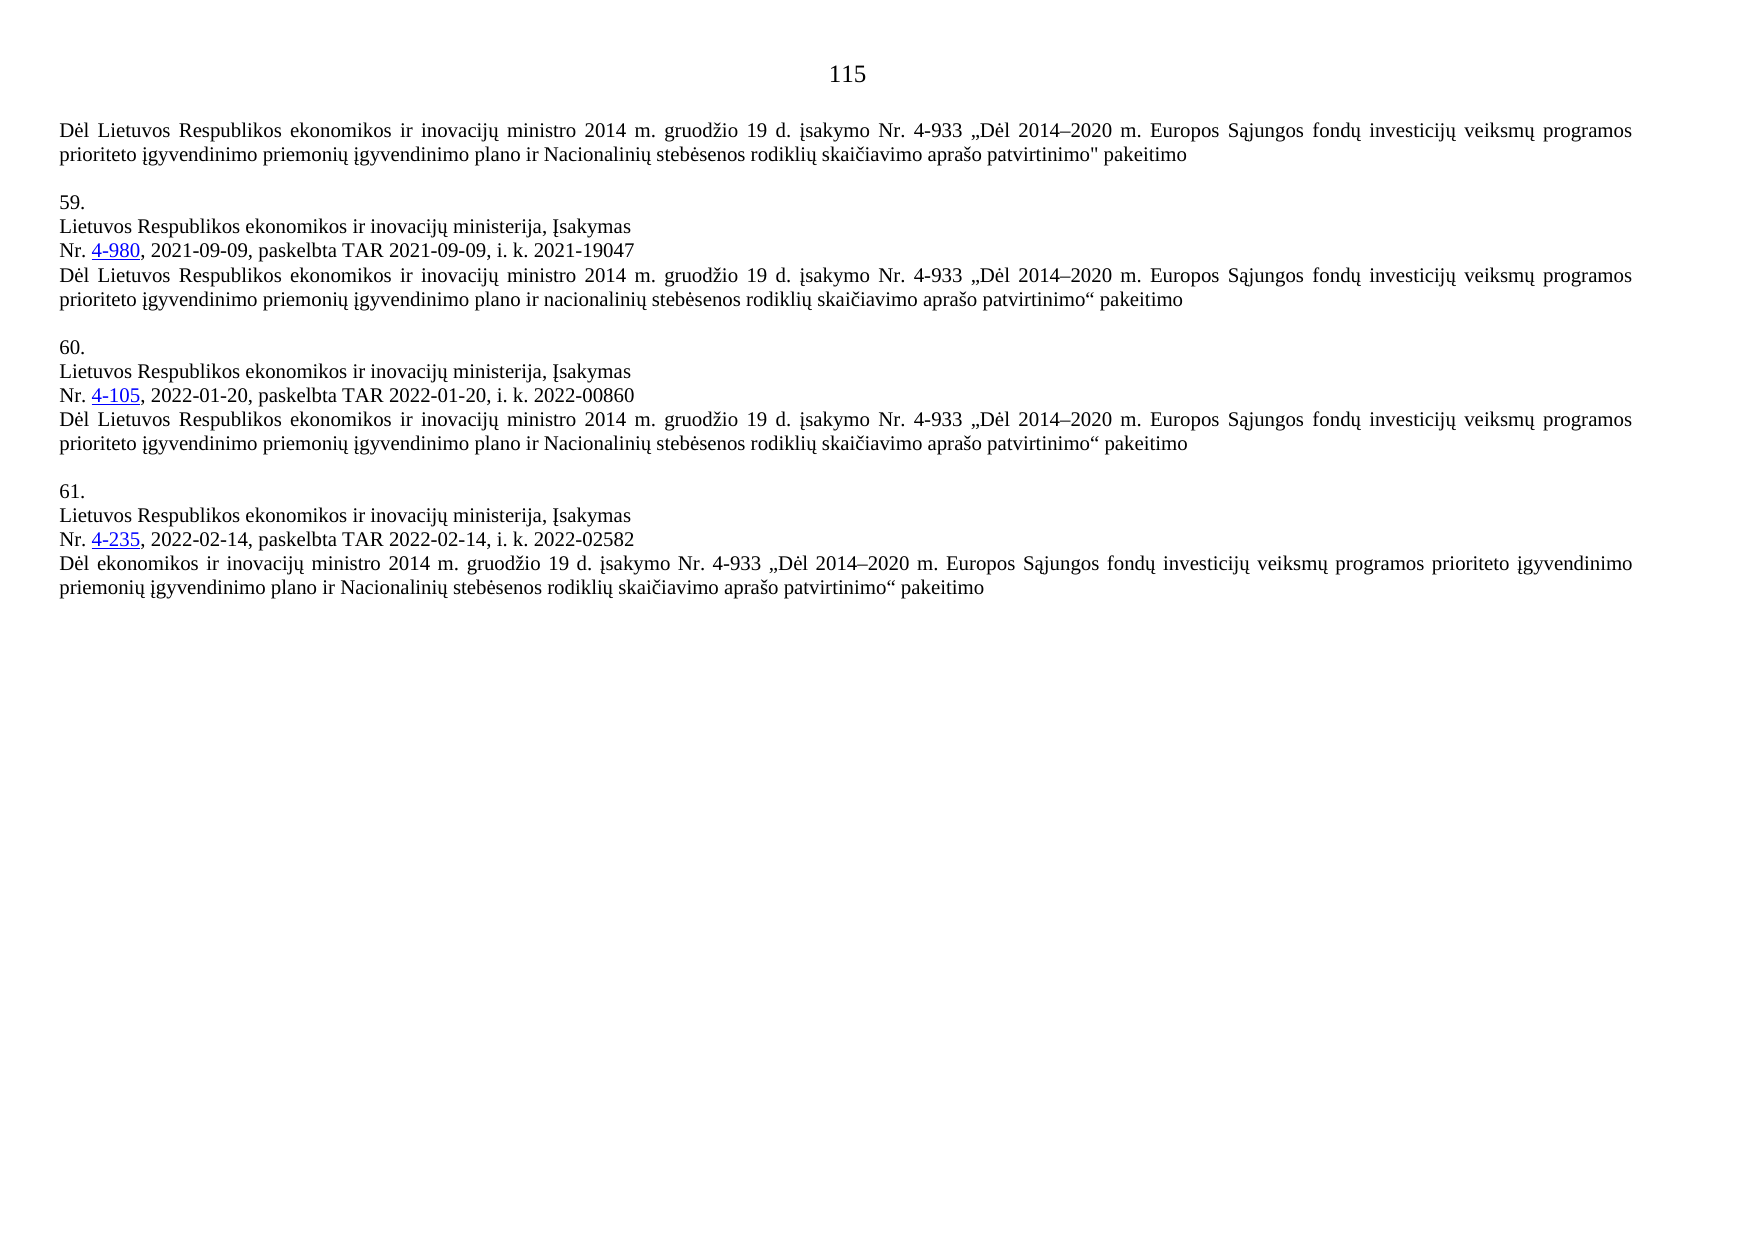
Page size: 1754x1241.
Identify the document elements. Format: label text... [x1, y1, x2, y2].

text 59. [59, 190, 1636, 214]
text 60. [59, 335, 1636, 359]
text Lietuvos Respublikos ekonomikos ir inovacijų ministerija, Įsakymas [59, 359, 1636, 383]
text Nr. 4-980, 2021-09-09, paskelbta TAR 2021-09-09, i. k. 2021-19047 [59, 238, 1636, 262]
text Dėl Lietuvos Respublikos ekonomikos ir inovacijų ministro 2014 m. gruodžio 19 d. įsakymo Nr. 4-933 „Dėl 2014–2020 m. Europos Sąjungos fondų investicijų veiksmų programos prioriteto įgyvendinimo priemonių įgyvendinimo plano ir Nacionalinių stebėsenos rodiklių skaičiavimo aprašo patvirtinimo“ pakeitimo [59, 407, 1636, 455]
text Dėl ekonomikos ir inovacijų ministro 2014 m. gruodžio 19 d. įsakymo Nr. 4-933 „Dėl 2014–2020 m. Europos Sąjungos fondų investicijų veiksmų programos prioriteto įgyvendinimo priemonių įgyvendinimo plano ir Nacionalinių stebėsenos rodiklių skaičiavimo aprašo patvirtinimo“ pakeitimo [59, 551, 1636, 599]
text Dėl Lietuvos Respublikos ekonomikos ir inovacijų ministro 2014 m. gruodžio 19 d. įsakymo Nr. 4-933 „Dėl 2014–2020 m. Europos Sąjungos fondų investicijų veiksmų programos prioriteto įgyvendinimo priemonių įgyvendinimo plano ir Nacionalinių stebėsenos rodiklių skaičiavimo aprašo patvirtinimo" pakeitimo [59, 118, 1636, 166]
text Nr. 4-105, 2022-01-20, paskelbta TAR 2022-01-20, i. k. 2022-00860 [59, 383, 1636, 407]
text Lietuvos Respublikos ekonomikos ir inovacijų ministerija, Įsakymas [59, 503, 1636, 527]
text 61. [59, 479, 1636, 503]
text Nr. 4-235, 2022-02-14, paskelbta TAR 2022-02-14, i. k. 2022-02582 [59, 527, 1636, 551]
text Dėl Lietuvos Respublikos ekonomikos ir inovacijų ministro 2014 m. gruodžio 19 d. įsakymo Nr. 4-933 „Dėl 2014–2020 m. Europos Sąjungos fondų investicijų veiksmų programos prioriteto įgyvendinimo priemonių įgyvendinimo plano ir nacionalinių stebėsenos rodiklių skaičiavimo aprašo patvirtinimo“ pakeitimo [59, 262, 1636, 311]
text Lietuvos Respublikos ekonomikos ir inovacijų ministerija, Įsakymas [59, 214, 1636, 238]
